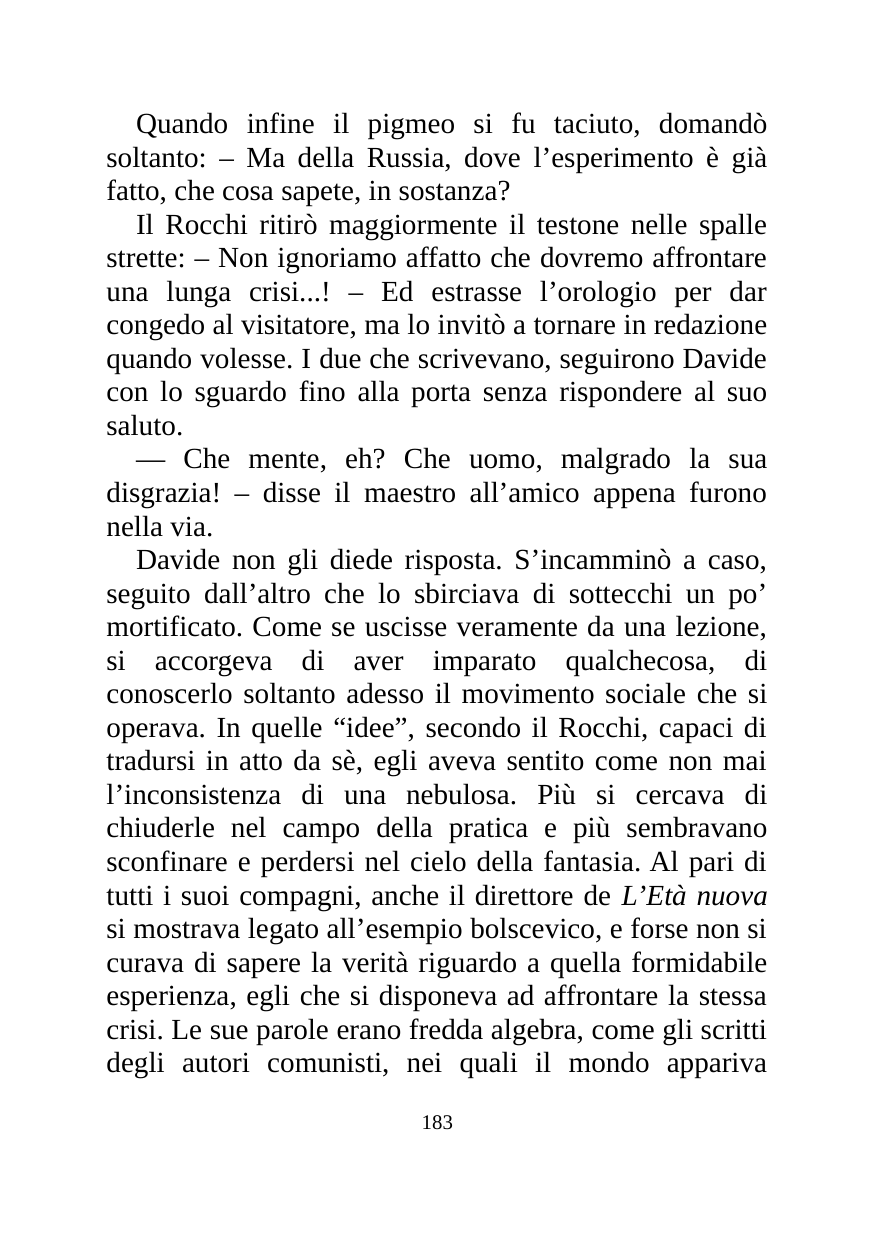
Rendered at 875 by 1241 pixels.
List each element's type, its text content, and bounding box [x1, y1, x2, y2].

text Davide non gli diede risposta. S’incamminò a caso, seguito dall’altro che lo sbirciava di sottecchi un po’ mortificato. Come se uscisse veramente da una lezione, si accorgeva di aver imparato qualchecosa, di conoscerlo soltanto adesso il movimento sociale che si operava. In quelle “idee”, secondo il Rocchi, capaci di tradursi in atto da sè, egli aveva sentito come non mai l’inconsistenza di una nebulosa. Più si cercava di chiuderle nel campo della pratica e più sembravano sconfinare e perdersi nel cielo della fantasia. Al pari di tutti i suoi compagni, anche il direttore de L’Età nuova si mostrava legato all’esempio bolscevico, e forse non si curava di sapere la verità riguardo a quella formidabile esperienza, egli che si disponeva ad affrontare la stessa crisi. Le sue parole erano fredda algebra, come gli scritti degli autori comunisti, nei quali il mondo appariva [106, 542, 768, 1079]
text — Che mente, eh? Che uomo, malgrado la sua disgrazia! – disse il maestro all’amico appena furono nella via. [106, 442, 768, 542]
text Quando infine il pigmeo si fu taciuto, domandò soltanto: – Ma della Russia, dove l’esperimento è già fatto, che cosa sapete, in sostanza? [106, 106, 768, 207]
text Il Rocchi ritirò maggiormente il testone nelle spalle strette: – Non ignoriamo affatto che dovremo affrontare una lunga crisi...! – Ed estrasse l’orologio per dar congedo al visitatore, ma lo invitò a tornare in redazione quando volesse. I due che scrivevano, seguirono Davide con lo sguardo fino alla porta senza rispondere al suo saluto. [106, 207, 768, 442]
